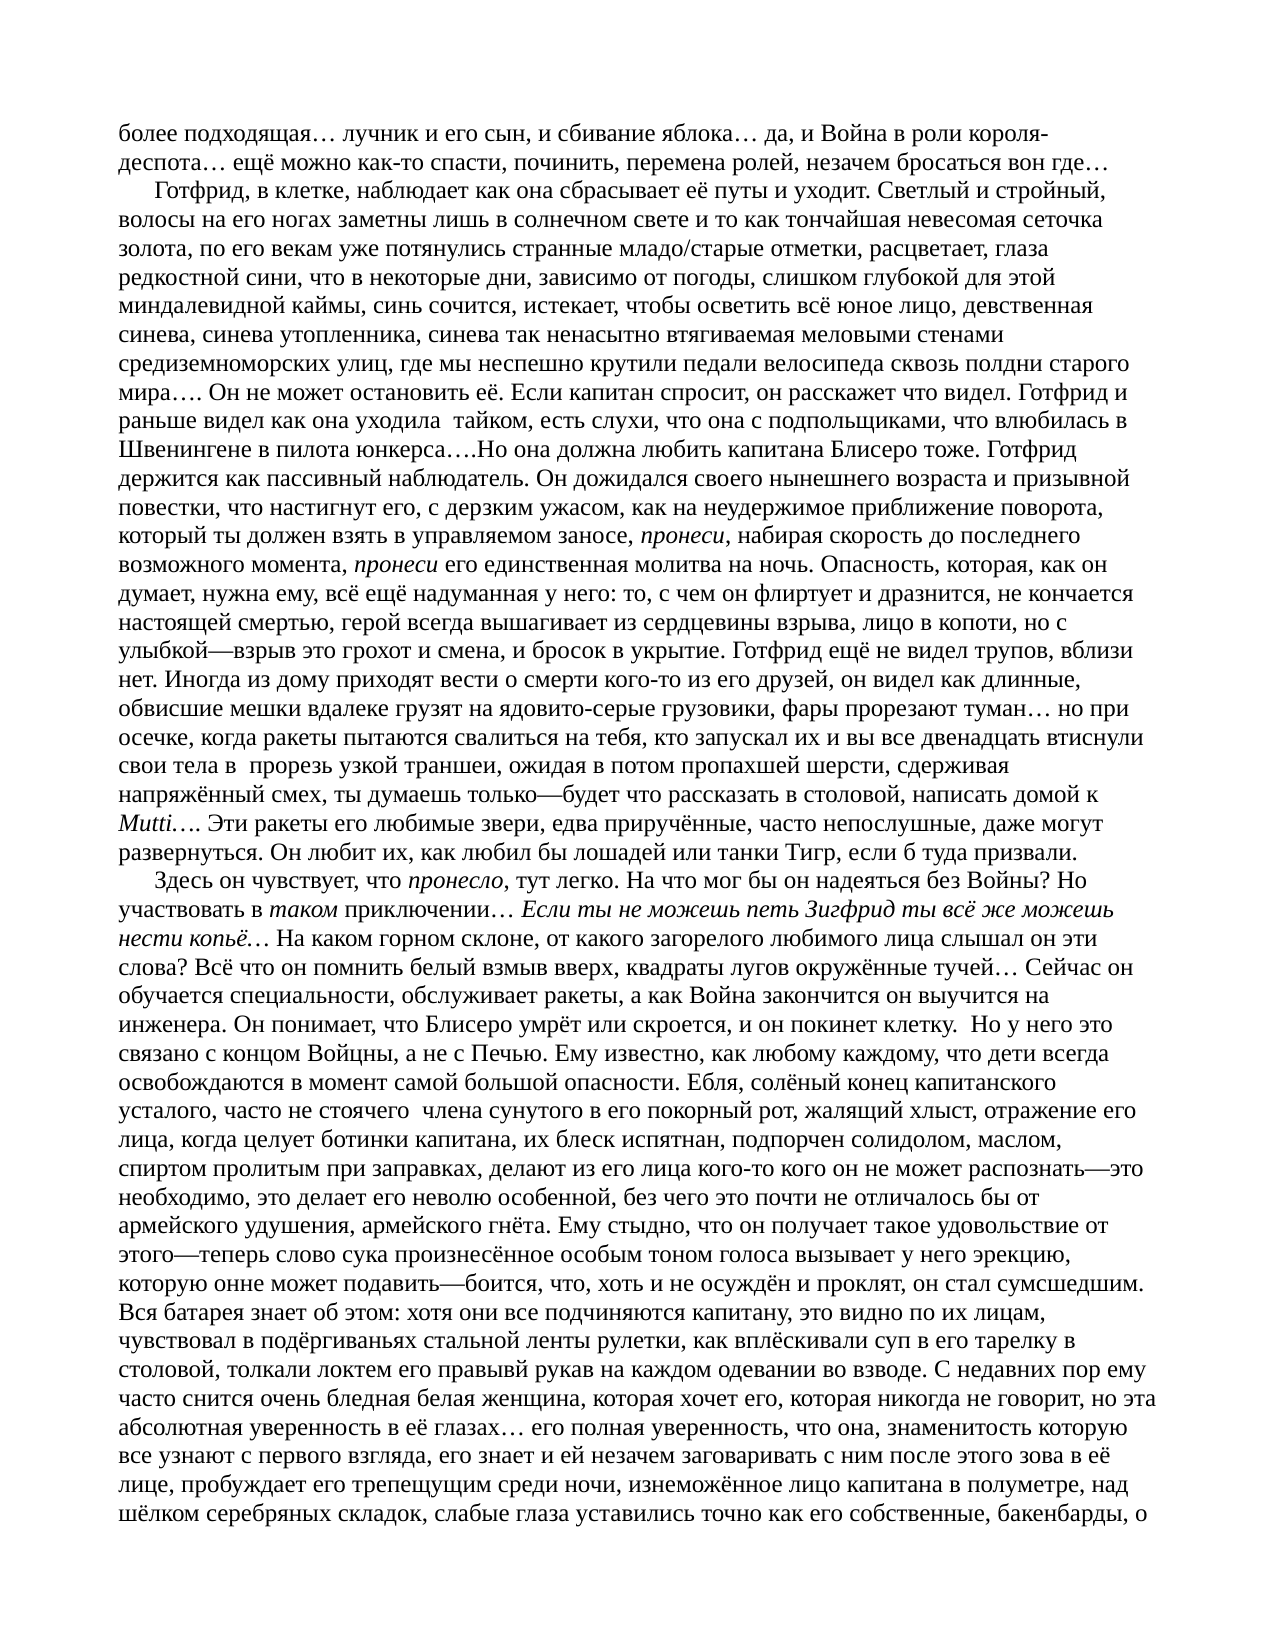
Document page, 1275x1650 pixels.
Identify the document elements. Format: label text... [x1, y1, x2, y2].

text Здесь он чувствует, что пронесло, тут легко. На что мог бы он надеяться без Войны? Но участвовать в таком приключении… Если ты не можешь петь Зигфрид ты всё же можешь нести копьё… На каком горном склоне, от какого загорелого любимого лица слышал он эти слова? Всё что он помнить белый взмыв вверх, квадраты лугов окружённые тучей… Сейчас он обучается специальности, обслуживает ракеты, а как Война закончится он выучится на инженера. Он понимает, что Блисеро умрёт или скроется, и он покинет клетку. Но у него это связано с концом Войцны, а не с Печью. Ему известно, как любому каждому, что дети всегда освобождаются в момент самой большой опасности. Ебля, солёный конец капитанского усталого, часто не стоячего члена сунутого в его покорный рот, жалящий хлыст, отражение его лица, когда целует ботинки капитана, их блеск испятнан, подпорчен солидолом, маслом, спиртом пролитым при заправках, делают из его лица кого-то кого он не может распознать—это необходимо, это делает его неволю особенной, без чего это почти не отличалось бы от армейского удушения, армейского гнёта. Ему стыдно, что он получает такое удовольствие от этого—теперь слово сука произнесённое особым тоном голоса вызывает у него эрекцию, которую онне может подавить—боится, что, хоть и не осуждён и проклят, он стал сумсшедшим. Вся батарея знает об этом: хотя они все подчиняются капитану, это видно по их лицам, чувствовал в подёргиваньях стальной ленты рулетки, как вплёскивали суп в его тарелку в столовой, толкали локтем его правывй рукав на каждом одевании во взводе. С недавних пор ему часто снится очень бледная белая женщина, которая хочет его, которая никогда не говорит, но эта абсолютная уверенность в её глазах… его полная уверенность, что она, знаменитость которую все узнают с первого взгляда, его знает и ей незачем заговаривать с ним после этого зова в её лице, пробуждает его трепещущим среди ночи, изнеможённое лицо капитана в полуметре, над шёлком серебряных складок, слабые глаза уставились точно как его собственные, бакенбарды, о [118, 866, 1157, 1527]
text более подходящая… лучник и его сын, и сбивание яблока… да, и Война в роли короля-деспота… ещё можно как-то спасти, починить, перемена ролей, незачем бросаться вон где… [118, 118, 1157, 176]
text Готфрид, в клетке, наблюдает как она сбрасывает её путы и уходит. Светлый и стройный, волосы на его ногах заметны лишь в солнечном свете и то как тончайшая невесомая сеточка золота, по его векам уже потянулись странные младо/старые отметки, расцветает, глаза редкостной сини, что в некоторые дни, зависимо от погоды, слишком глубокой для этой миндалевидной каймы, синь сочится, истекает, чтобы осветить всё юное лицо, девственная синева, синева утопленника, синева так ненасытно втягиваемая меловыми стенами средиземноморских улиц, где мы неспешно крутили педали велосипеда сквозь полдни старого мира…. Он не может остановить её. Если капитан спросит, он расскажет что видел. Готфрид и раньше видел как она уходила тайком, есть слухи, что она с подпольщиками, что влюбилась в Швенингене в пилота юнкерса….Но она должна любить капитана Блисеро тоже. Готфрид держится как пассивный наблюдатель. Он дожидался своего нынешнего возраста и призывной повестки, что настигнут его, с дерзким ужасом, как на неудержимое приближение поворота, который ты должен взять в управляемом заносе, пронеси, набирая скорость до последнего возможного момента, пронеси его единственная молитва на ночь. Опасность, которая, как он думает, нужна ему, всё ещё надуманная у него: то, с чем он флиртует и дразнится, не кончается настоящей смертью, герой всегда вышагивает из сердцевины взрыва, лицо в копоти, но с улыбкой—взрыв это грохот и смена, и бросок в укрытие. Готфрид ещё не видел трупов, вблизи нет. Иногда из дому приходят вести о смерти кого-то из его друзей, он видел как длинные, обвисшие мешки вдалеке грузят на ядовито-серые грузовики, фары прорезают туман… но при осечке, когда ракеты пытаются свалиться на тебя, кто запускал их и вы все двенадцать втиснули свои тела в прорезь узкой траншеи, ожидая в потом пропахшей шерсти, сдерживая напряжённый смех, ты думаешь только—будет что рассказать в столовой, написать домой к Mutti…. Эти ракеты его любимые звери, едва приручённые, часто непослушные, даже могут развернуться. Он любит их, как любил бы лошадей или танки Тигр, если б туда призвали. [118, 176, 1157, 866]
